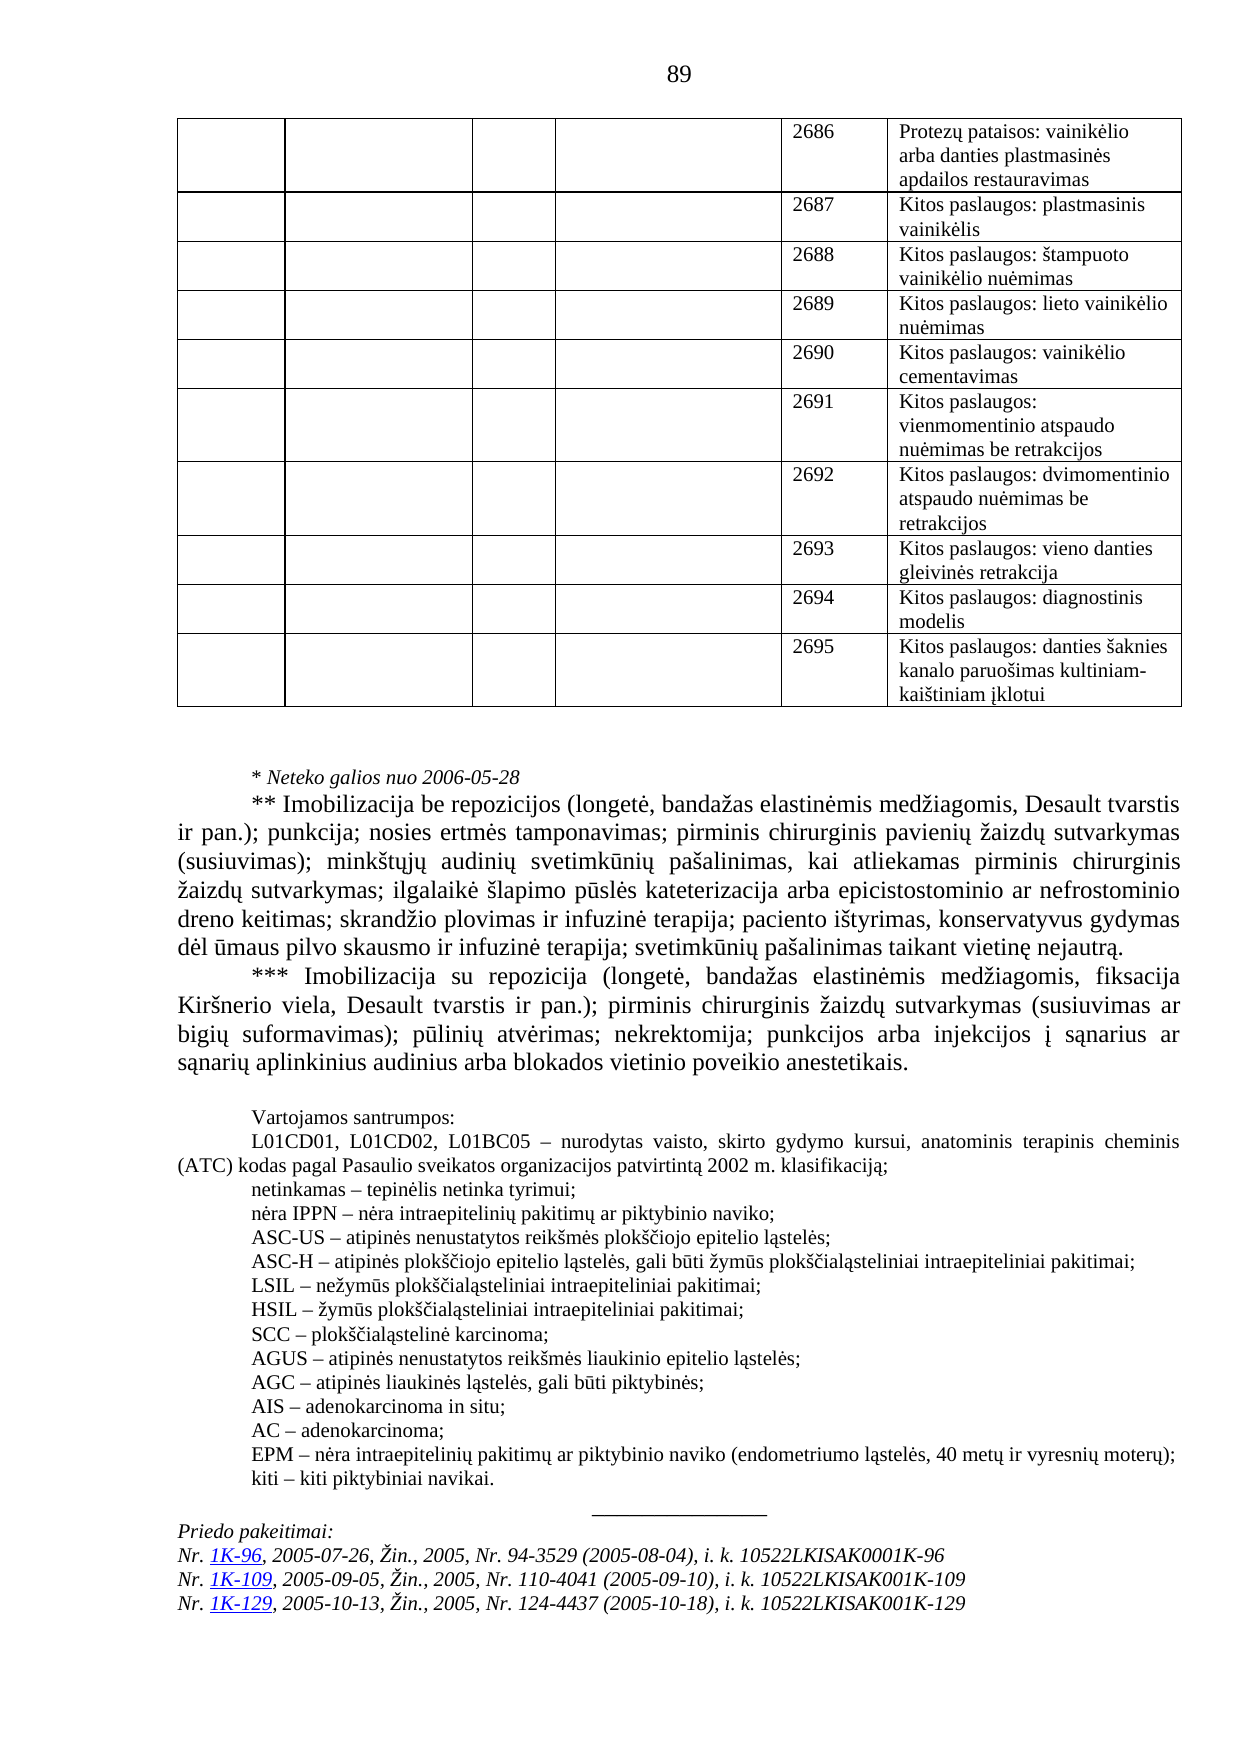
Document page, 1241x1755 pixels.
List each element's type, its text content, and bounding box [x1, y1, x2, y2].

text AC – adenokarcinoma; [177, 1418, 1181, 1442]
text AIS – adenokarcinoma in situ; [177, 1394, 1181, 1418]
table_cell [178, 536, 284, 584]
table_cell [178, 585, 284, 633]
table_cell [286, 340, 472, 388]
text HSIL – žymūs plokščialąsteliniai intraepiteliniai pakitimai; [177, 1297, 1181, 1321]
table_cell [286, 242, 472, 290]
text ASC-H – atipinės plokščiojo epitelio ląstelės, gali būti žymūs plokščialąsteliniai intraepiteliniai pakitimai; [177, 1249, 1181, 1273]
table_cell [473, 119, 555, 191]
table_cell [473, 193, 555, 241]
table_cell Kitos paslaugos: dvimomentinio atspaudo nuėmimas be retrakcijos [888, 462, 1181, 534]
text EPM – nėra intraepitelinių pakitimų ar piktybinio naviko (endometriumo ląstelės, 40 metų ir vyresnių moterų); [177, 1442, 1181, 1466]
text L01CD01, L01CD02, L01BC05 – nurodytas vaisto, skirto gydymo kursui, anatominis terapinis cheminis (ATC) kodas pagal Pasaulio sveikatos organizacijos patvirtintą 2002 m. klasifikaciją; [177, 1129, 1181, 1177]
table_cell [473, 291, 555, 339]
table_cell [473, 389, 555, 461]
table_cell Kitos paslaugos: danties šaknies kanalo paruošimas kultiniam-kaištiniam įklotui [888, 634, 1181, 706]
table_cell 2694 [782, 585, 887, 633]
text LSIL – nežymūs plokščialąsteliniai intraepiteliniai pakitimai; [177, 1273, 1181, 1297]
table_cell [178, 291, 284, 339]
table_cell [286, 291, 472, 339]
table_cell [473, 340, 555, 388]
table_cell Kitos paslaugos: vieno danties gleivinės retrakcija [888, 536, 1181, 584]
table_cell [178, 389, 284, 461]
text nėra IPPN – nėra intraepitelinių pakitimų ar piktybinio naviko; [177, 1201, 1181, 1225]
text Nr. 1K-129, 2005-10-13, Žin., 2005, Nr. 124-4437 (2005-10-18), i. k. 10522LKISAK001K-129 [177, 1591, 1181, 1615]
table_cell Protezų pataisos: vainikėlio arba danties plastmasinės apdailos restauravimas [888, 119, 1181, 191]
table_cell [556, 193, 781, 241]
table_cell [286, 193, 472, 241]
text Priedo pakeitimai: [177, 1519, 1181, 1543]
table_cell [556, 634, 781, 706]
table_cell 2693 [782, 536, 887, 584]
table_cell [556, 119, 781, 191]
text ______________ [177, 1490, 1181, 1519]
text Nr. 1K-109, 2005-09-05, Žin., 2005, Nr. 110-4041 (2005-09-10), i. k. 10522LKISAK001K-109 [177, 1567, 1181, 1591]
text Vartojamos santrumpos: [177, 1105, 1181, 1129]
table_cell [473, 536, 555, 584]
table_cell 2689 [782, 291, 887, 339]
text SCC – plokščialąstelinė karcinoma; [177, 1321, 1181, 1346]
table_cell [286, 634, 472, 706]
table_cell 2687 [782, 193, 887, 241]
text AGC – atipinės liaukinės ląstelės, gali būti piktybinės; [177, 1369, 1181, 1394]
text *** Imobilizacija su repozicija (longetė, bandažas elastinėmis medžiagomis, fiksacija Kiršnerio viela, Desault tvarstis ir pan.); pirminis chirurginis žaizdų sutvarkymas (susiuvimas ar bigių suformavimas); pūlinių atvėrimas; nekrektomija; punkcijos arba injekcijos į sąnarius ar sąnarių aplinkinius audinius arba blokados vietinio poveikio anestetikais. [177, 961, 1181, 1076]
table_cell [473, 634, 555, 706]
text * Neteko galios nuo 2006-05-28 [177, 764, 1181, 789]
table_cell [286, 119, 472, 191]
table_cell 2686 [782, 119, 887, 191]
table_cell [556, 389, 781, 461]
text AGUS – atipinės nenustatytos reikšmės liaukinio epitelio ląstelės; [177, 1346, 1181, 1369]
table_cell [473, 585, 555, 633]
text Nr. 1K-96, 2005-07-26, Žin., 2005, Nr. 94-3529 (2005-08-04), i. k. 10522LKISAK0001K-96 [177, 1543, 1181, 1567]
table_cell [556, 462, 781, 534]
table_cell [178, 193, 284, 241]
table_cell [286, 389, 472, 461]
text netinkamas – tepinėlis netinka tyrimui; [177, 1177, 1181, 1201]
table_cell [473, 242, 555, 290]
table_cell [556, 536, 781, 584]
table_cell [473, 462, 555, 534]
table_cell [286, 462, 472, 534]
table_cell [178, 119, 284, 191]
table_cell [286, 536, 472, 584]
table_cell 2695 [782, 634, 887, 706]
table_cell 2692 [782, 462, 887, 534]
table_cell Kitos paslaugos: plastmasinis vainikėlis [888, 193, 1181, 241]
table_cell [556, 340, 781, 388]
table_cell Kitos paslaugos: vainikėlio cementavimas [888, 340, 1181, 388]
table_cell Kitos paslaugos: vienmomentinio atspaudo nuėmimas be retrakcijos [888, 389, 1181, 461]
table_cell 2691 [782, 389, 887, 461]
table_cell [178, 634, 284, 706]
text ASC-US – atipinės nenustatytos reikšmės plokščiojo epitelio ląstelės; [177, 1225, 1181, 1249]
table_cell [178, 242, 284, 290]
table_cell [556, 291, 781, 339]
table_cell [556, 585, 781, 633]
text kiti – kiti piktybiniai navikai. [177, 1466, 1181, 1490]
table_cell [556, 242, 781, 290]
table_cell [178, 462, 284, 534]
table_cell 2690 [782, 340, 887, 388]
table_cell [286, 585, 472, 633]
table_cell Kitos paslaugos: diagnostinis modelis [888, 585, 1181, 633]
table_cell Kitos paslaugos: lieto vainikėlio nuėmimas [888, 291, 1181, 339]
table_cell 2688 [782, 242, 887, 290]
text ** Imobilizacija be repozicijos (longetė, bandažas elastinėmis medžiagomis, Desault tvarstis ir pan.); punkcija; nosies ertmės tamponavimas; pirminis chirurginis pavienių žaizdų sutvarkymas (susiuvimas); minkštųjų audinių svetimkūnių pašalinimas, kai atliekamas pirminis chirurginis žaizdų sutvarkymas; ilgalaikė šlapimo pūslės kateterizacija arba epicistostominio ar nefrostominio dreno keitimas; skrandžio plovimas ir infuzinė terapija; paciento ištyrimas, konservatyvus gydymas dėl ūmaus pilvo skausmo ir infuzinė terapija; svetimkūnių pašalinimas taikant vietinę nejautrą. [177, 789, 1181, 961]
table_cell [178, 340, 284, 388]
table_cell Kitos paslaugos: štampuoto vainikėlio nuėmimas [888, 242, 1181, 290]
